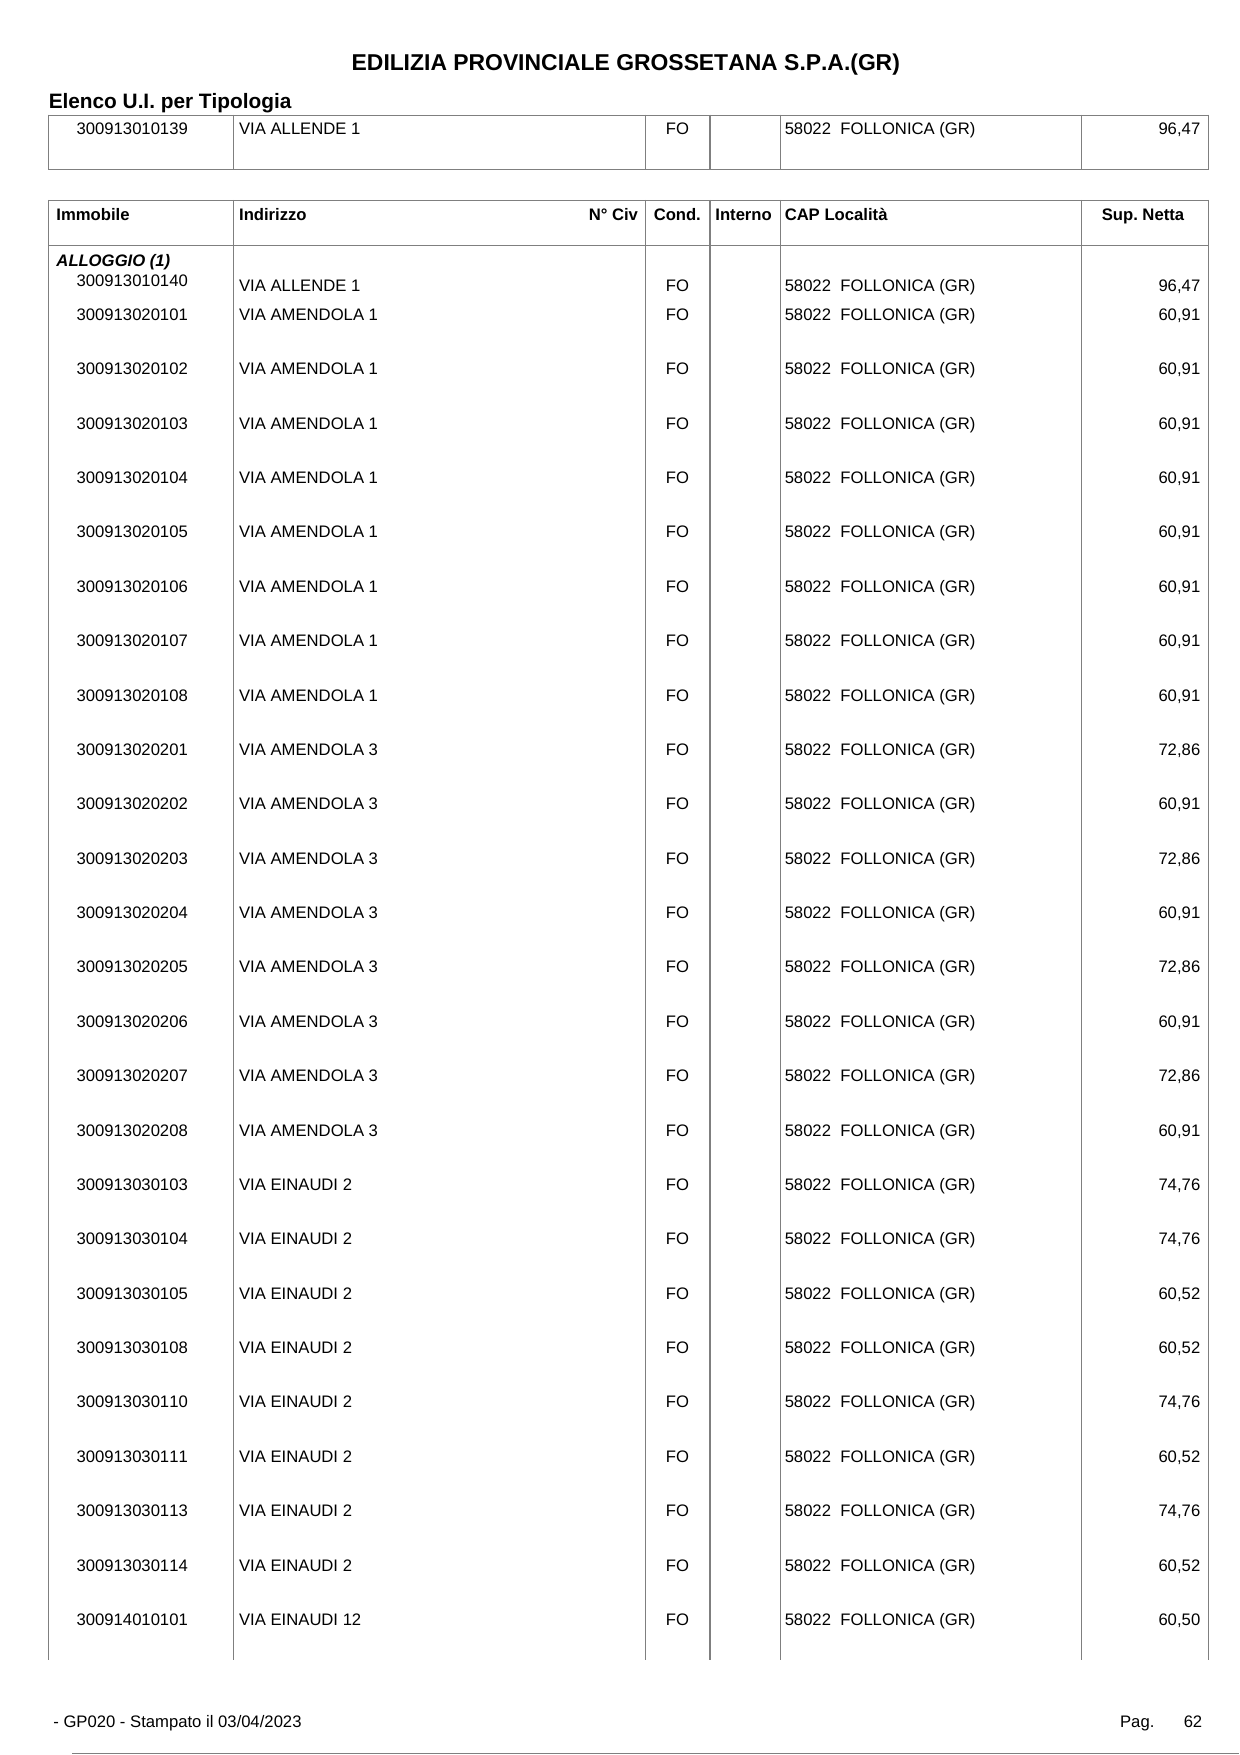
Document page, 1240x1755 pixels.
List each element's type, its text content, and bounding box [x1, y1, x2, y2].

table_cell VIA AMENDOLA 3 [234, 790, 588, 844]
table_cell [589, 627, 645, 681]
table_cell 60,50 [1082, 1606, 1208, 1660]
table_cell [589, 1443, 645, 1497]
table_cell 300913020203 [49, 845, 233, 899]
table_cell 60,91 [1082, 1116, 1208, 1171]
table_cell [589, 1008, 645, 1062]
table_cell 300913020104 [49, 464, 233, 518]
table_cell [589, 355, 645, 409]
table_cell VIA EINAUDI 2 [234, 1497, 588, 1551]
table_cell 72,86 [1082, 953, 1208, 1008]
table_cell FO [646, 355, 709, 409]
table_cell [589, 1062, 645, 1116]
table_cell [711, 627, 780, 681]
table_cell FO [646, 518, 709, 573]
table_cell FO [646, 573, 709, 627]
table_cell [589, 1116, 645, 1171]
table_cell 58022 FOLLONICA (GR) [781, 518, 1081, 573]
table_cell FO [646, 681, 709, 736]
table_cell [589, 736, 645, 790]
table_cell FO [646, 116, 709, 169]
table_header Interno [711, 201, 780, 245]
table_cell 300913030110 [49, 1388, 233, 1443]
table_cell 300913020202 [49, 790, 233, 844]
table_cell VIA AMENDOLA 1 [234, 518, 588, 573]
table_cell 96,47 [1082, 246, 1208, 301]
table_cell 58022 FOLLONICA (GR) [781, 627, 1081, 681]
table_cell [711, 790, 780, 844]
table_cell [711, 410, 780, 464]
table_cell 60,52 [1082, 1551, 1208, 1606]
table_cell 58022 FOLLONICA (GR) [781, 1497, 1081, 1551]
table_cell 60,91 [1082, 1008, 1208, 1062]
table_cell 300913020106 [49, 573, 233, 627]
table_cell 300913030108 [49, 1334, 233, 1388]
table_cell VIA AMENDOLA 1 [234, 464, 588, 518]
table_cell FO [646, 1171, 709, 1225]
table_cell 74,76 [1082, 1388, 1208, 1443]
table_cell 58022 FOLLONICA (GR) [781, 1606, 1081, 1660]
table_cell 300913020206 [49, 1008, 233, 1062]
table_cell 58022 FOLLONICA (GR) [781, 1062, 1081, 1116]
table_cell [589, 573, 645, 627]
table_cell 58022 FOLLONICA (GR) [781, 1171, 1081, 1225]
table_cell [711, 573, 780, 627]
table_cell 74,76 [1082, 1497, 1208, 1551]
table_cell 300913030103 [49, 1171, 233, 1225]
table_cell [711, 681, 780, 736]
table_cell VIA AMENDOLA 3 [234, 845, 588, 899]
table_cell [711, 1334, 780, 1388]
table_cell 300913030114 [49, 1551, 233, 1606]
table_cell 58022 FOLLONICA (GR) [781, 1225, 1081, 1279]
table_cell VIA EINAUDI 2 [234, 1280, 588, 1334]
table_cell [589, 1606, 645, 1660]
table_cell 72,86 [1082, 736, 1208, 790]
table_cell VIA AMENDOLA 3 [234, 1116, 588, 1171]
table_cell 300913020207 [49, 1062, 233, 1116]
table_cell [589, 899, 645, 953]
table_cell 58022 FOLLONICA (GR) [781, 1116, 1081, 1171]
table_cell [711, 1062, 780, 1116]
table_cell 300913030113 [49, 1497, 233, 1551]
table_cell 58022 FOLLONICA (GR) [781, 681, 1081, 736]
table_cell [589, 410, 645, 464]
table_cell [589, 301, 645, 355]
table_cell [711, 1497, 780, 1551]
table_cell [711, 845, 780, 899]
table_cell [589, 1388, 645, 1443]
table_cell [589, 1225, 645, 1279]
table_cell VIA EINAUDI 2 [234, 1171, 588, 1225]
table_cell FO [646, 790, 709, 844]
table_cell VIA AMENDOLA 3 [234, 899, 588, 953]
table_cell [711, 1225, 780, 1279]
table_cell 58022 FOLLONICA (GR) [781, 953, 1081, 1008]
table_cell 58022 FOLLONICA (GR) [781, 573, 1081, 627]
table_cell FO [646, 1280, 709, 1334]
table_header Cond. [646, 201, 709, 245]
table_cell [589, 246, 645, 301]
table_cell FO [646, 1334, 709, 1388]
table_cell VIA AMENDOLA 3 [234, 1062, 588, 1116]
table_cell 300913020101 [49, 301, 233, 355]
table_cell FO [646, 1116, 709, 1171]
table_cell VIA AMENDOLA 3 [234, 1008, 588, 1062]
table_cell 60,52 [1082, 1334, 1208, 1388]
table_header N° Civ [589, 201, 645, 245]
table_cell 300913020208 [49, 1116, 233, 1171]
table_cell 300913030104 [49, 1225, 233, 1279]
table_cell ALLOGGIO (1) 300913010140 [49, 246, 233, 301]
table_cell [711, 953, 780, 1008]
table_cell VIA AMENDOLA 1 [234, 573, 588, 627]
table_cell 60,91 [1082, 899, 1208, 953]
table_cell 72,86 [1082, 1062, 1208, 1116]
table_cell 60,91 [1082, 790, 1208, 844]
table_cell [711, 116, 780, 169]
table_cell [711, 1606, 780, 1660]
table_cell [589, 681, 645, 736]
table_cell FO [646, 736, 709, 790]
table_cell FO [646, 953, 709, 1008]
table_cell 72,86 [1082, 845, 1208, 899]
table_header CAP Località [781, 201, 1081, 245]
table_cell FO [646, 1443, 709, 1497]
table_cell 300913020105 [49, 518, 233, 573]
table_cell [589, 953, 645, 1008]
table_cell VIA EINAUDI 12 [234, 1606, 588, 1660]
table_cell [711, 464, 780, 518]
table_cell FO [646, 464, 709, 518]
table_cell [589, 1171, 645, 1225]
table_cell [589, 1280, 645, 1334]
table_cell 58022 FOLLONICA (GR) [781, 1443, 1081, 1497]
table_cell [589, 790, 645, 844]
table_cell 60,91 [1082, 464, 1208, 518]
table_cell 60,91 [1082, 355, 1208, 409]
table_cell 300913020108 [49, 681, 233, 736]
table_cell 300913020103 [49, 410, 233, 464]
table_cell [589, 1334, 645, 1388]
table_cell 60,52 [1082, 1280, 1208, 1334]
table_cell [589, 464, 645, 518]
table_cell FO [646, 301, 709, 355]
table_cell 58022 FOLLONICA (GR) [781, 845, 1081, 899]
table_cell 60,91 [1082, 681, 1208, 736]
table_cell [589, 116, 645, 169]
table_cell VIA ALLENDE 1 [234, 116, 588, 169]
table_cell FO [646, 899, 709, 953]
table_cell 60,91 [1082, 627, 1208, 681]
table_cell [711, 736, 780, 790]
table_cell VIA EINAUDI 2 [234, 1443, 588, 1497]
table_cell 58022 FOLLONICA (GR) [781, 246, 1081, 301]
table_cell VIA EINAUDI 2 [234, 1225, 588, 1279]
table_cell VIA AMENDOLA 1 [234, 301, 588, 355]
table_cell 58022 FOLLONICA (GR) [781, 410, 1081, 464]
table_cell FO [646, 1551, 709, 1606]
table_cell 58022 FOLLONICA (GR) [781, 790, 1081, 844]
table_cell 58022 FOLLONICA (GR) [781, 116, 1081, 169]
table_cell [589, 1551, 645, 1606]
table_cell 300913020204 [49, 899, 233, 953]
table_cell 300913020201 [49, 736, 233, 790]
table_cell VIA AMENDOLA 3 [234, 736, 588, 790]
table_cell 60,91 [1082, 573, 1208, 627]
table_cell VIA EINAUDI 2 [234, 1334, 588, 1388]
table_cell 58022 FOLLONICA (GR) [781, 355, 1081, 409]
table_cell 96,47 [1082, 116, 1208, 169]
table_cell 74,76 [1082, 1225, 1208, 1279]
table_cell VIA AMENDOLA 1 [234, 627, 588, 681]
table_cell FO [646, 410, 709, 464]
table_cell VIA AMENDOLA 1 [234, 681, 588, 736]
table_cell [589, 845, 645, 899]
table_cell 60,52 [1082, 1443, 1208, 1497]
table_cell [711, 518, 780, 573]
table_cell 300913030111 [49, 1443, 233, 1497]
table_cell 300914010101 [49, 1606, 233, 1660]
table_cell 300913020205 [49, 953, 233, 1008]
table_cell [711, 1551, 780, 1606]
table_cell VIA EINAUDI 2 [234, 1388, 588, 1443]
table_cell 300913010139 [49, 116, 233, 169]
table_cell [711, 246, 780, 301]
table_cell 300913020107 [49, 627, 233, 681]
table_cell 74,76 [1082, 1171, 1208, 1225]
table_cell FO [646, 627, 709, 681]
table_cell 58022 FOLLONICA (GR) [781, 1280, 1081, 1334]
table_cell [711, 1280, 780, 1334]
table_cell 58022 FOLLONICA (GR) [781, 899, 1081, 953]
table_cell 58022 FOLLONICA (GR) [781, 1551, 1081, 1606]
table_cell [589, 1497, 645, 1551]
table_cell 60,91 [1082, 410, 1208, 464]
table_header Immobile [49, 201, 233, 245]
table_cell FO [646, 1497, 709, 1551]
table_cell [711, 1116, 780, 1171]
table_cell FO [646, 1388, 709, 1443]
table_cell FO [646, 1606, 709, 1660]
table_cell FO [646, 1062, 709, 1116]
table_cell VIA AMENDOLA 3 [234, 953, 588, 1008]
table_cell [711, 1171, 780, 1225]
table_cell 58022 FOLLONICA (GR) [781, 736, 1081, 790]
table_cell [711, 355, 780, 409]
table_cell 60,91 [1082, 301, 1208, 355]
table_cell VIA ALLENDE 1 [234, 246, 588, 301]
table_cell FO [646, 246, 709, 301]
table_cell [589, 518, 645, 573]
table_cell [711, 899, 780, 953]
table_cell VIA AMENDOLA 1 [234, 410, 588, 464]
table_cell 300913030105 [49, 1280, 233, 1334]
table_cell VIA EINAUDI 2 [234, 1551, 588, 1606]
table_cell FO [646, 845, 709, 899]
table_cell [711, 301, 780, 355]
table_header Indirizzo [234, 201, 588, 245]
table_cell FO [646, 1225, 709, 1279]
table_cell [711, 1443, 780, 1497]
table_cell 58022 FOLLONICA (GR) [781, 464, 1081, 518]
table_cell VIA AMENDOLA 1 [234, 355, 588, 409]
table_cell [711, 1388, 780, 1443]
table_cell 300913020102 [49, 355, 233, 409]
table_cell 58022 FOLLONICA (GR) [781, 1334, 1081, 1388]
table_cell 58022 FOLLONICA (GR) [781, 1388, 1081, 1443]
table_cell 60,91 [1082, 518, 1208, 573]
table_cell 58022 FOLLONICA (GR) [781, 1008, 1081, 1062]
table_cell [711, 1008, 780, 1062]
table_header Sup. Netta [1082, 201, 1208, 245]
table_cell FO [646, 1008, 709, 1062]
table_cell 58022 FOLLONICA (GR) [781, 301, 1081, 355]
